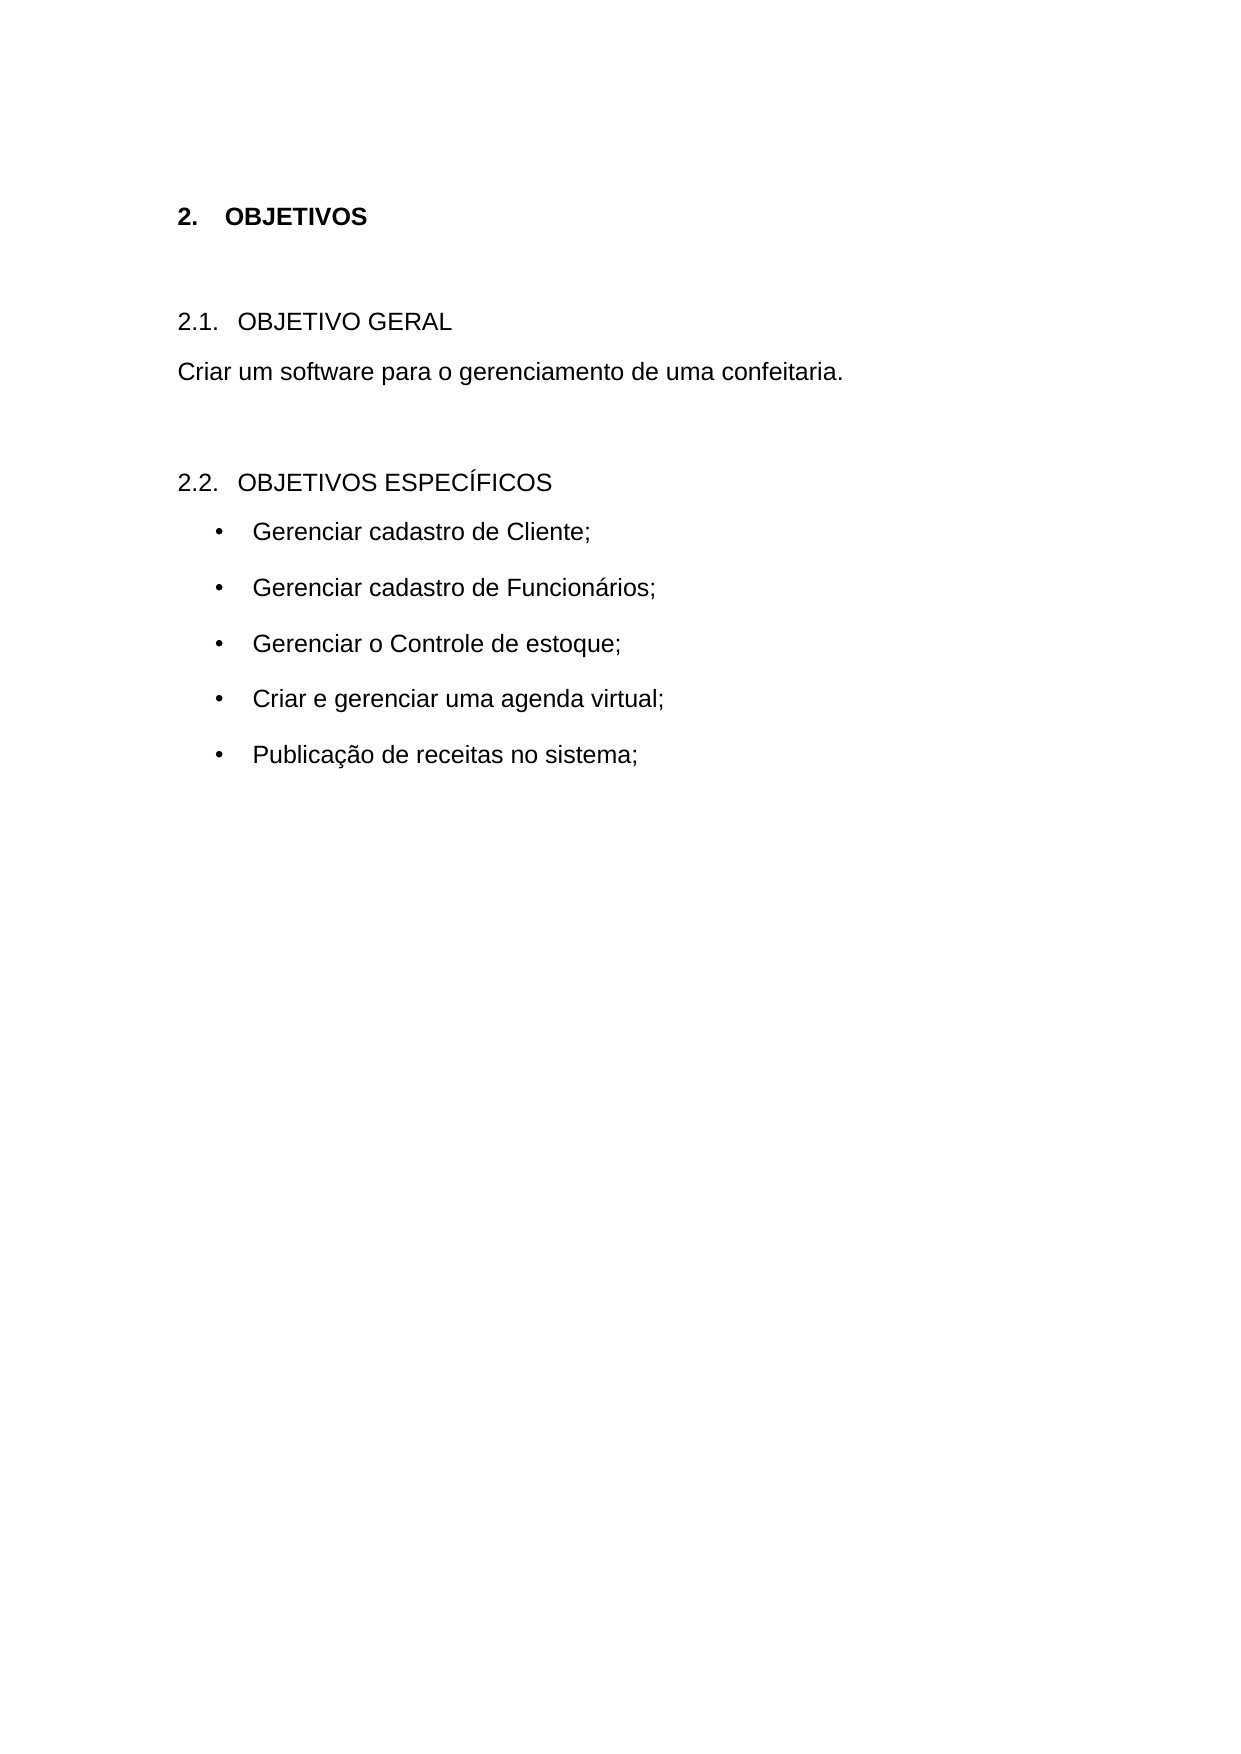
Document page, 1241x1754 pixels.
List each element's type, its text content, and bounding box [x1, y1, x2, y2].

list Gerenciar o Controle de estoque; [215, 628, 1122, 657]
text Criar um software para o gerenciamento de uma confeitaria. [177, 356, 1122, 385]
subtitle OBJETIVO GERAL [177, 307, 1122, 336]
list Gerenciar cadastro de Cliente; [215, 517, 1122, 546]
subtitle OBJETIVOS ESPECÍFICOS [177, 468, 1122, 496]
list Criar e gerenciar uma agenda virtual; [215, 684, 1122, 713]
list Publicação de receitas no sistema; [215, 740, 1122, 769]
list Gerenciar cadastro de Funcionários; [215, 573, 1122, 602]
subtitle OBJETIVOS [177, 202, 1122, 233]
